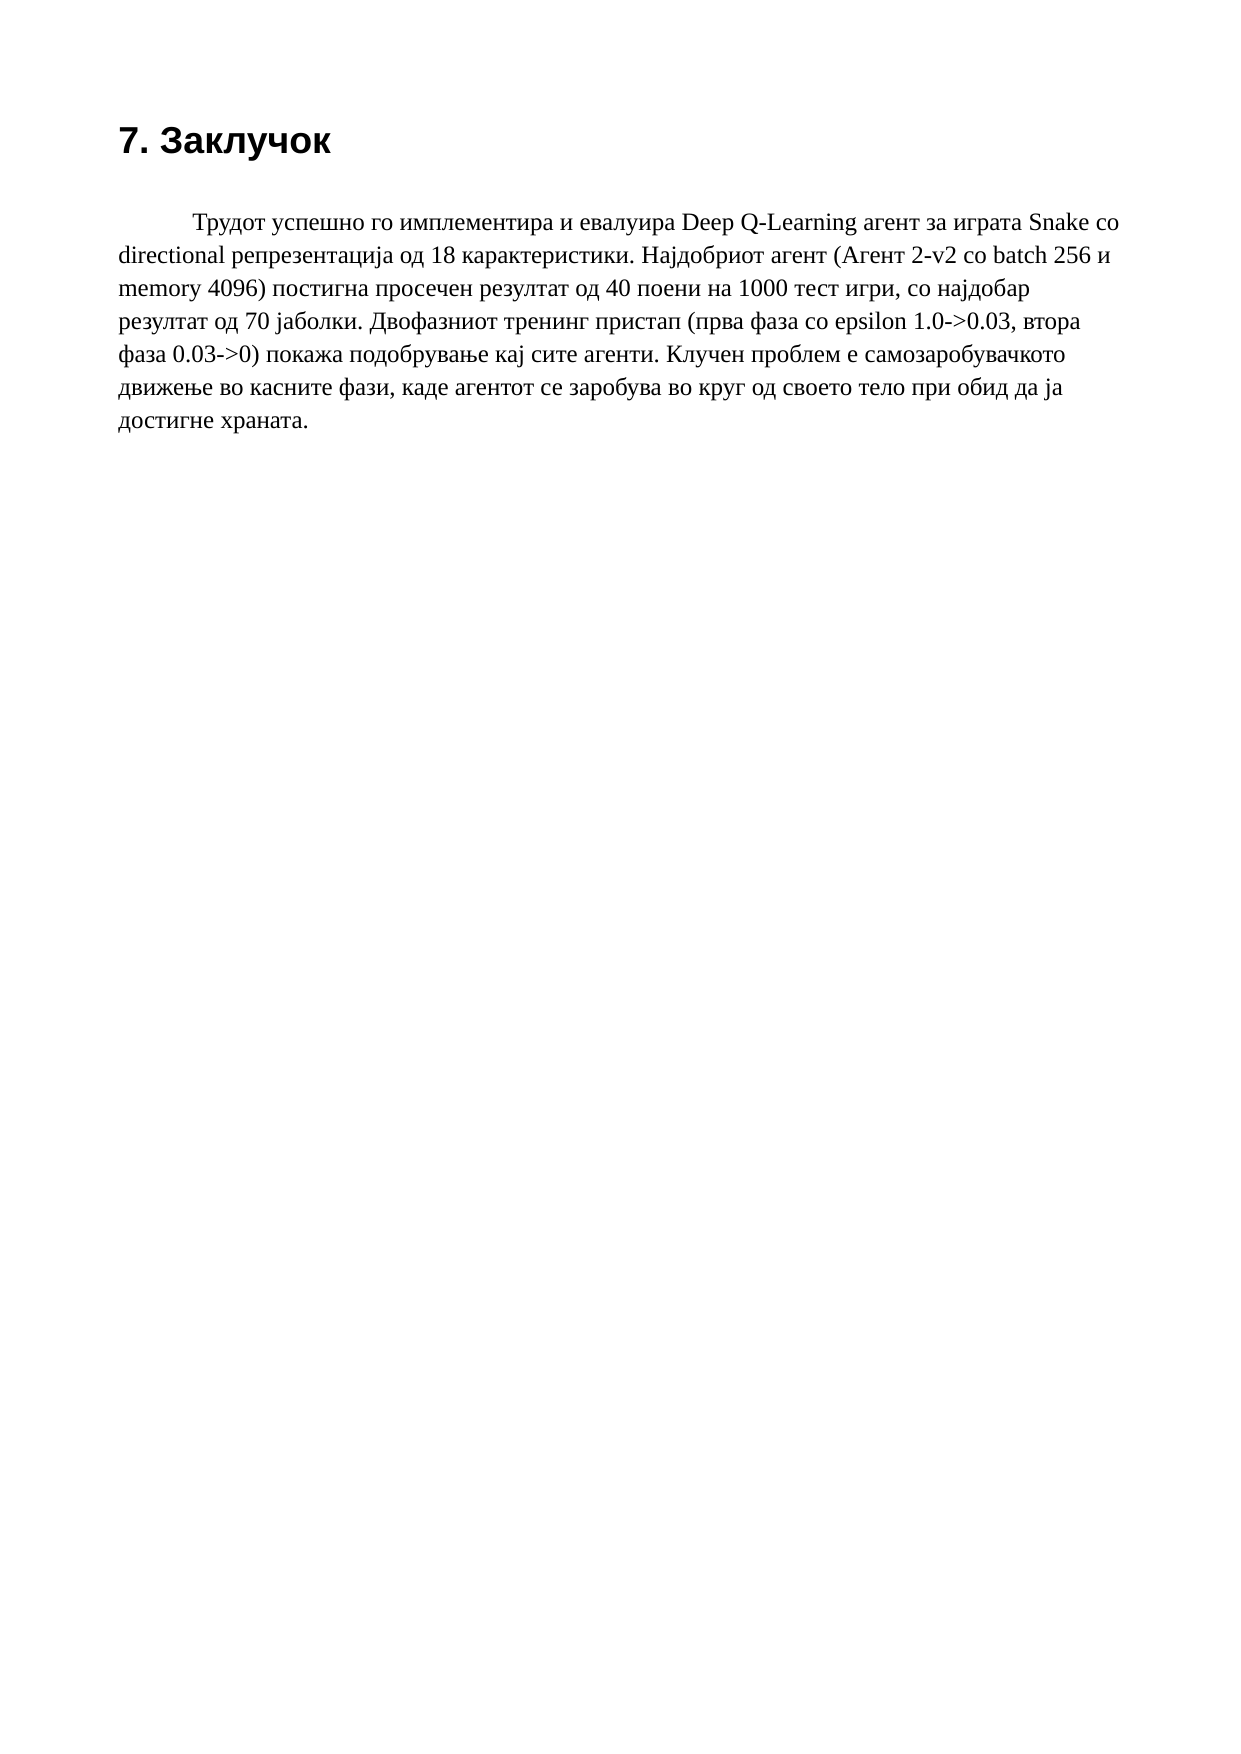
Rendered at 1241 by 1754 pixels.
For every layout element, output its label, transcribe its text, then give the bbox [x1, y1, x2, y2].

subtitle 7. Заклучок [118, 118, 1122, 161]
text Трудот успешно го имплементира и евалуира Deep Q-Learning агент за играта Snake со directional репрезентација од 18 карактеристики. Најдобриот агент (Агент 2-v2 со batch 256 и memory 4096) постигна просечен резултат од 40 поени на 1000 тест игри, со најдобар резултат од 70 јаболки. Двофазниот тренинг пристап (прва фаза со epsilon 1.0->0.03, втора фаза 0.03->0) покажа подобрување кај сите агенти. Клучен проблем е самозаробувачкото движење во касните фази, каде агентот се заробува во круг од своето тело при обид да ја достигне храната. [118, 174, 1122, 434]
